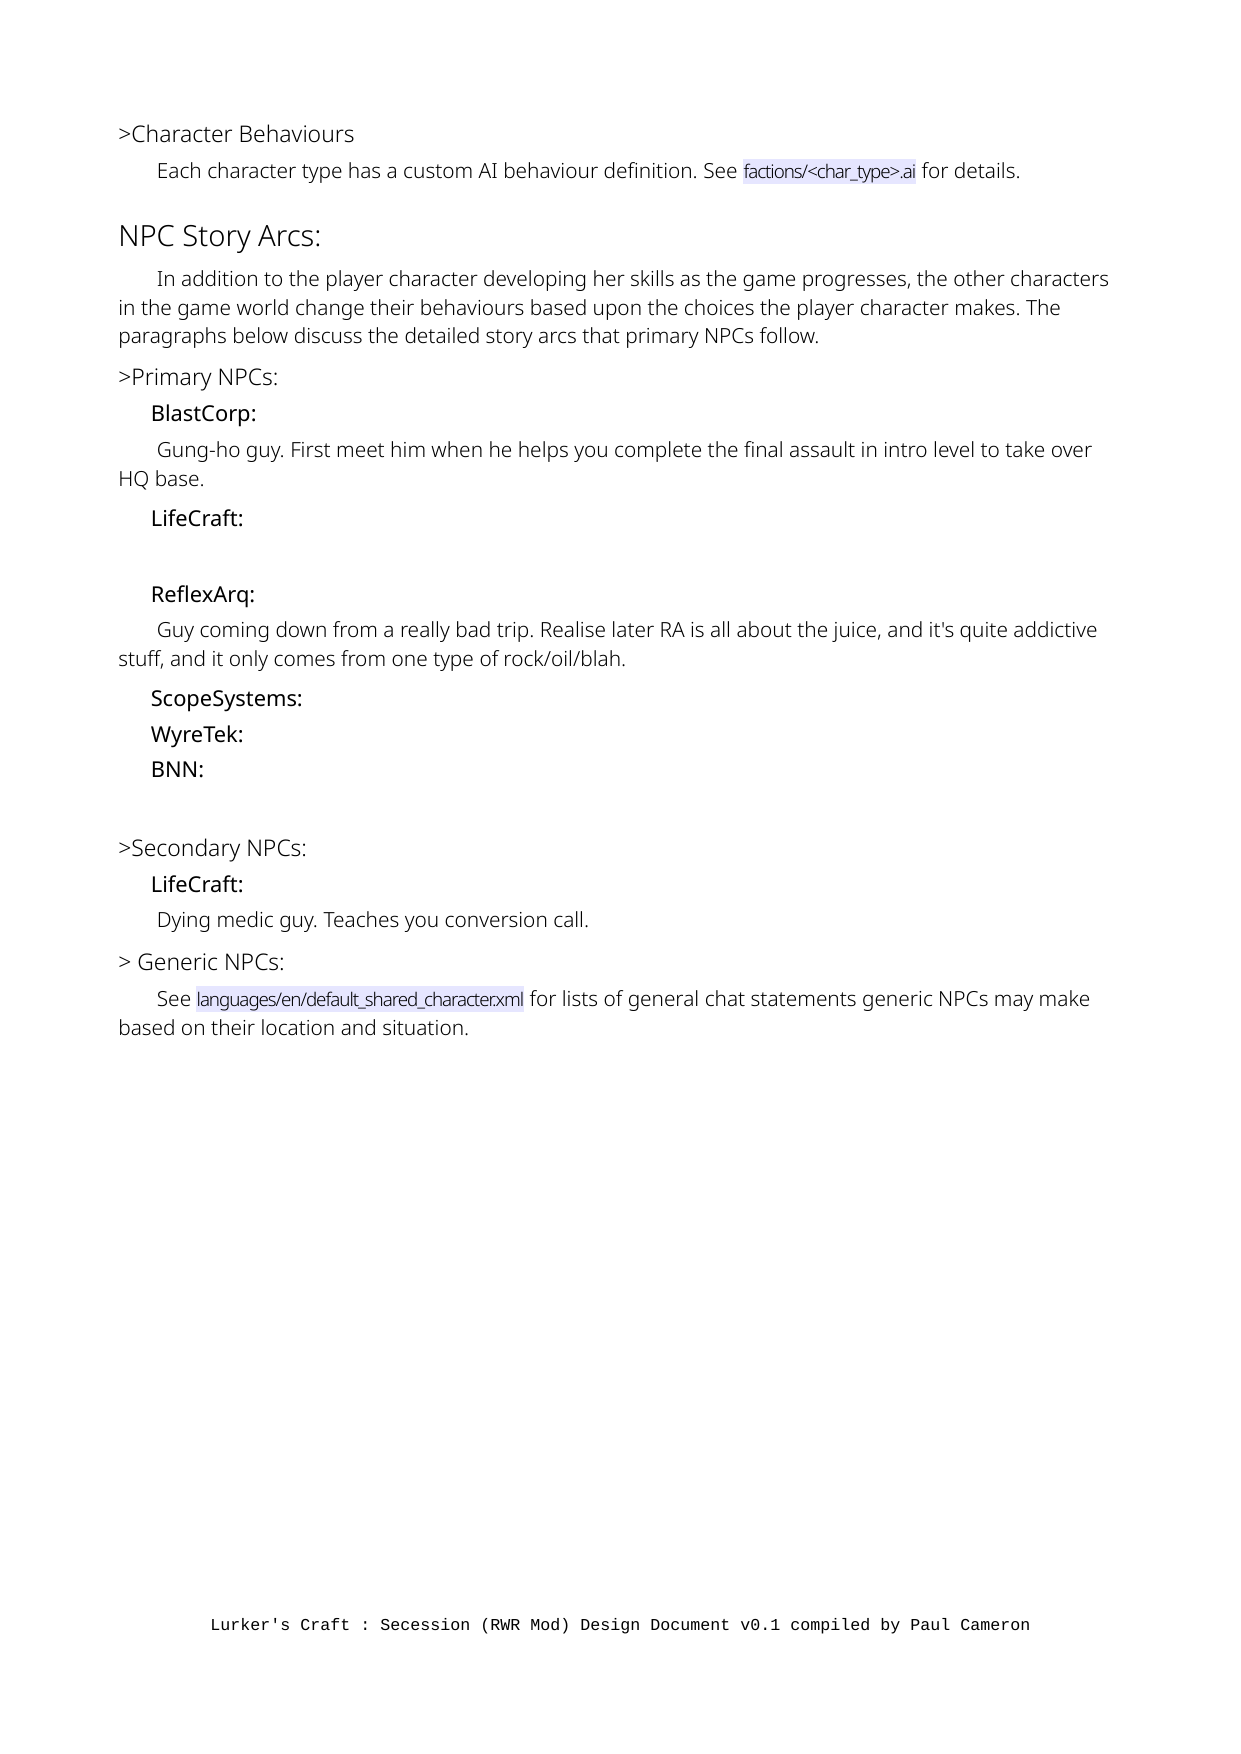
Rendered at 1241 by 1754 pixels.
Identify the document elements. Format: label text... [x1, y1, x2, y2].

subtitle NPC Story Arcs: [118, 216, 1122, 255]
text Guy coming down from a really bad trip. Realise later RA is all about the juice, and it's quite addictive stuff, and it only comes from one type of rock/oil/blah. [118, 616, 1122, 672]
subtitle BNN: [142, 754, 1122, 784]
subtitle LifeCraft: [142, 869, 1122, 898]
subtitle ReflexArq: [142, 579, 1122, 608]
text Gung-ho guy. First meet him when he helps you complete the final assault in intro level to take over HQ base. [118, 435, 1122, 492]
text In addition to the player character developing her skills as the game progresses, the other characters in the game world change their behaviours based upon the choices the player character makes. The paragraphs below discuss the detailed story arcs that primary NPCs follow. [118, 264, 1122, 349]
subtitle WyreTek: [142, 719, 1122, 748]
subtitle >Secondary NPCs: [118, 832, 1122, 863]
subtitle > Generic NPCs: [118, 946, 1122, 977]
subtitle BlastCorp: [142, 398, 1122, 428]
text See languages/en/default_shared_character.xml for lists of general chat statements generic NPCs may make based on their location and situation. [118, 984, 1122, 1041]
subtitle >Character Behaviours [118, 118, 1122, 149]
text Each character type has a custom AI behaviour definition. See factions/<char_type>.ai for details. [118, 156, 1122, 185]
text Dying medic guy. Teaches you conversion call. [118, 906, 1122, 934]
subtitle >Primary NPCs: [118, 361, 1122, 393]
subtitle ScopeSystems: [142, 683, 1122, 713]
subtitle LifeCraft: [142, 503, 1122, 533]
